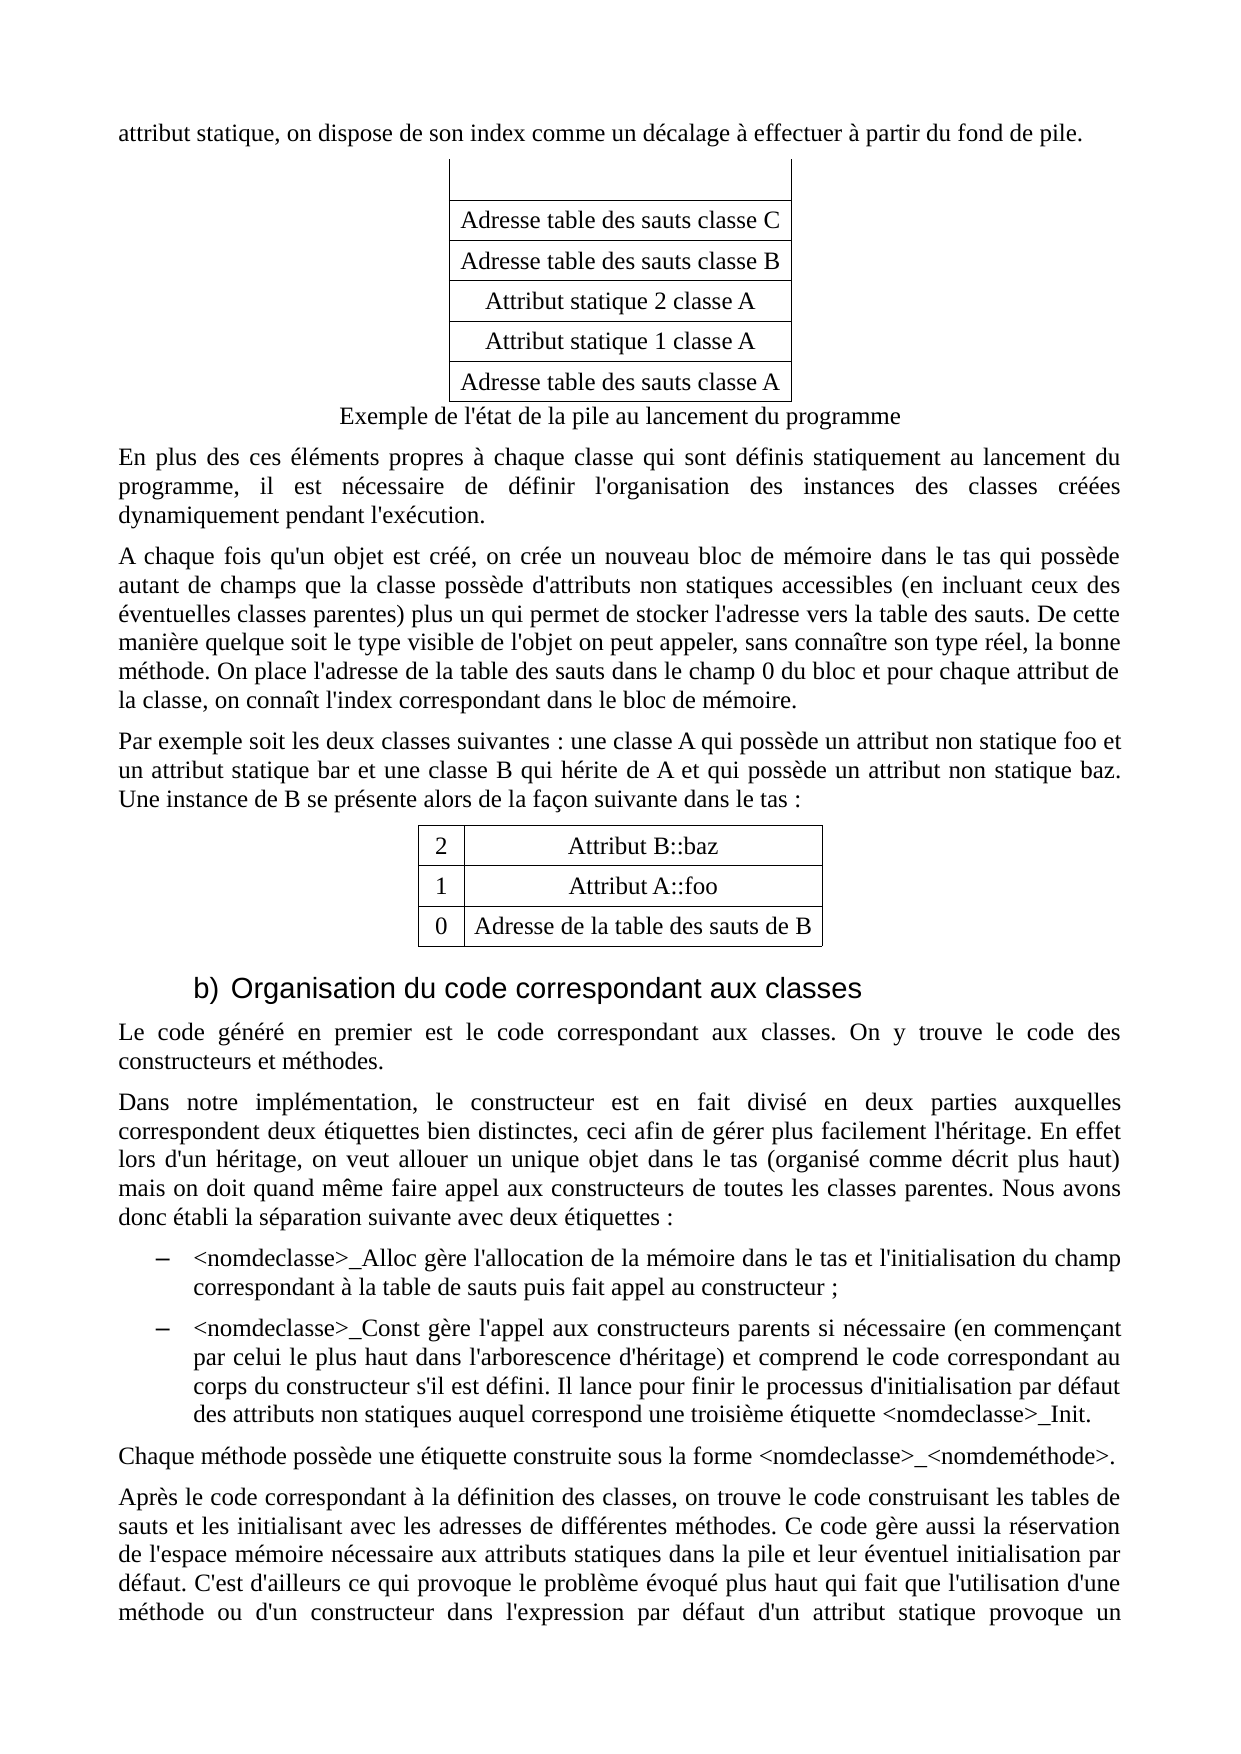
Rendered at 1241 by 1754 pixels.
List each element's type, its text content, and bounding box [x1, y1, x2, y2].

text Par exemple soit les deux classes suivantes : une classe A qui possède un attribut non statique foo et un attribut statique bar et une classe B qui hérite de A et qui possède un attribut non statique baz. Une instance de B se présente alors de la façon suivante dans le tas : [118, 726, 1122, 812]
table_cell 1 [419, 866, 464, 906]
table_cell 0 [419, 907, 464, 946]
text Après le code correspondant à la définition des classes, on trouve le code construisant les tables de sauts et les initialisant avec les adresses de différentes méthodes. Ce code gère aussi la réservation de l'espace mémoire nécessaire aux attributs statiques dans la pile et leur éventuel initialisation par défaut. C'est d'ailleurs ce qui provoque le problème évoqué plus haut qui fait que l'utilisation d'une méthode ou d'un constructeur dans l'expression par défaut d'un attribut statique provoque un [118, 1482, 1122, 1626]
text Chaque méthode possède une étiquette construite sous la forme <nomdeclasse>_<nomdeméthode>. [118, 1441, 1122, 1469]
table_cell Attribut A::foo [465, 866, 822, 906]
table_cell Adresse table des sauts classe A [450, 362, 791, 401]
table_cell Adresse table des sauts classe B [450, 241, 791, 280]
table_header Attribut B::baz [465, 826, 822, 865]
table_header [450, 159, 791, 199]
table_cell Attribut statique 1 classe A [450, 322, 791, 361]
table_cell Adresse de la table des sauts de B [465, 907, 822, 946]
text En plus des ces éléments propres à chaque classe qui sont définis statiquement au lancement du programme, il est nécessaire de définir l'organisation des instances des classes créées dynamiquement pendant l'exécution. [118, 442, 1122, 529]
text Dans notre implémentation, le constructeur est en fait divisé en deux parties auxquelles correspondent deux étiquettes bien distinctes, ceci afin de gérer plus facilement l'héritage. En effet lors d'un héritage, on veut allouer un unique objet dans le tas (organisé comme décrit plus haut) mais on doit quand même faire appel aux constructeurs de toutes les classes parentes. Nous avons donc établi la séparation suivante avec deux étiquettes : [118, 1087, 1122, 1231]
text A chaque fois qu'un objet est créé, on crée un nouveau bloc de mémoire dans le tas qui possède autant de champs que la classe possède d'attributs non statiques accessibles (en incluant ceux des éventuelles classes parentes) plus un qui permet de stocker l'adresse vers la table des sauts. De cette manière quelque soit le type visible de l'objet on peut appeler, sans connaître son type réel, la bonne méthode. On place l'adresse de la table des sauts dans le champ 0 du bloc et pour chaque attribut de la classe, on connaît l'index correspondant dans le bloc de mémoire. [118, 541, 1122, 714]
table_cell Adresse table des sauts classe C [450, 201, 791, 240]
text Exemple de l'état de la pile au lancement du programme [118, 401, 1122, 430]
table_header 2 [419, 826, 464, 865]
text Le code généré en premier est le code correspondant aux classes. On y trouve le code des constructeurs et méthodes. [118, 1017, 1122, 1074]
table_cell Attribut statique 2 classe A [450, 281, 791, 321]
text attribut statique, on dispose de son index comme un décalage à effectuer à partir du fond de pile. [118, 118, 1122, 147]
subtitle Organisation du code correspondant aux classes [193, 971, 1122, 1004]
list <nomdeclasse>_Const gère l'appel aux constructeurs parents si nécessaire (en commençant par celui le plus haut dans l'arborescence d'héritage) et comprend le code correspondant au corps du constructeur s'il est défini. Il lance pour finir le processus d'initialisation par défaut des attributs non statiques auquel correspond une troisième étiquette <nomdeclasse>_Init. [156, 1313, 1122, 1428]
list <nomdeclasse>_Alloc gère l'allocation de la mémoire dans le tas et l'initialisation du champ correspondant à la table de sauts puis fait appel au constructeur ; [156, 1243, 1122, 1301]
